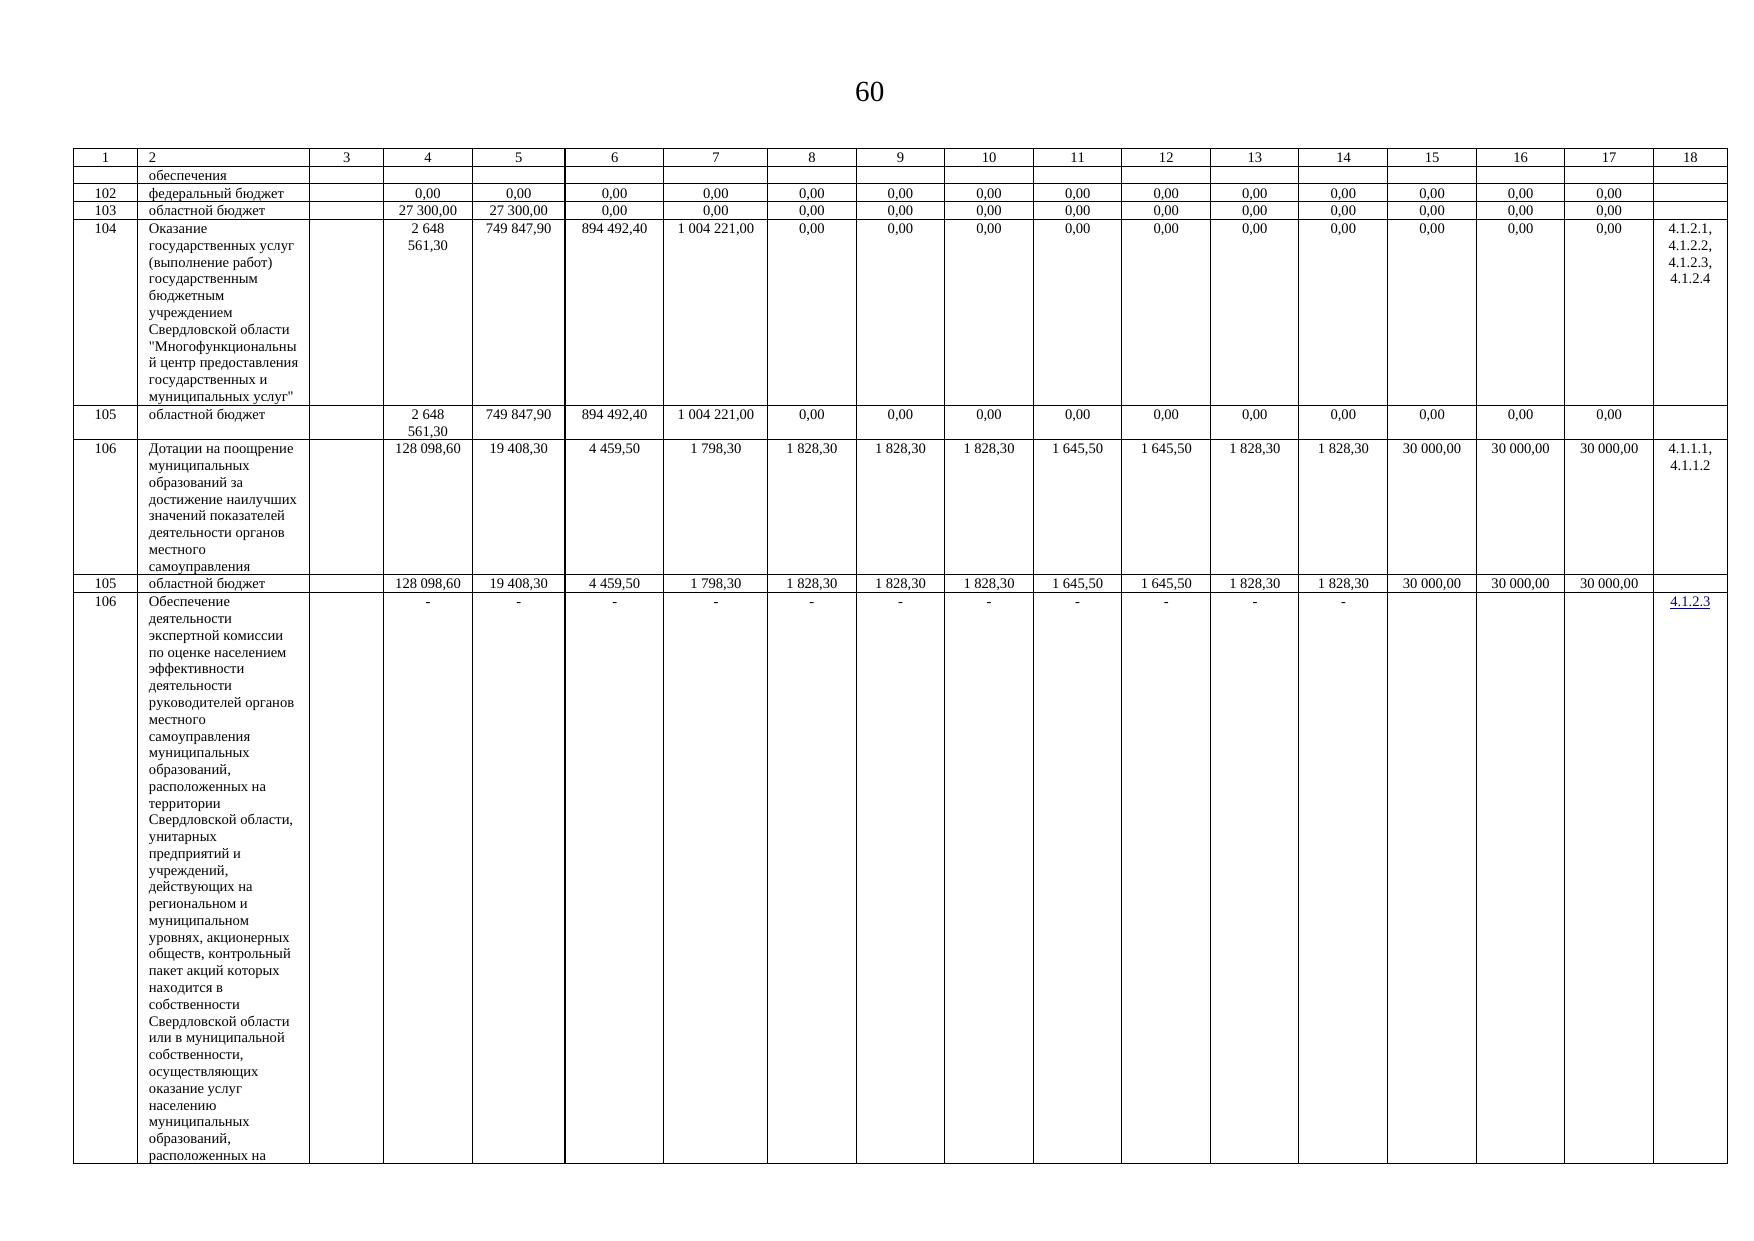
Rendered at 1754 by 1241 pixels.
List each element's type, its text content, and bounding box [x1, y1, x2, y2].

table_cell 2 648 561,30 [384, 406, 472, 439]
table_cell 1 645,50 [1122, 440, 1210, 574]
table_header 3 [310, 149, 383, 166]
table_cell областной бюджет [138, 575, 309, 592]
table_cell 106 [74, 440, 137, 574]
table_cell - [473, 593, 564, 1163]
table_cell [310, 167, 383, 183]
table_cell [1034, 167, 1121, 183]
table_cell Обеспечение деятельности экспертной комиссии по оценке населением эффективности деятельности руководителей органов местного самоуправления муниципальных образований, расположенных на территории Свердловской области, унитарных предприятий и учреждений, действующих на региональном и муниципальном уровнях, акционерных обществ, контрольный пакет акций которых находится в собственности Свердловской области или в муниципальной собственности, осуществляющих оказание услуг населению муниципальных образований, расположенных на [138, 593, 309, 1163]
table_cell 102 [74, 184, 137, 201]
table_cell 0,00 [1299, 184, 1387, 201]
table_cell федеральный бюджет [138, 184, 309, 201]
table_header 7 [664, 149, 767, 166]
table_cell 0,00 [1299, 406, 1387, 439]
table_cell 0,00 [1299, 202, 1387, 219]
table_cell - [1211, 593, 1298, 1163]
table_cell 0,00 [1388, 220, 1476, 404]
table_header 14 [1299, 149, 1387, 166]
table_cell - [664, 593, 767, 1163]
table_cell [310, 220, 383, 404]
table_cell - [1034, 593, 1121, 1163]
table_cell [74, 167, 137, 183]
table_cell [310, 575, 383, 592]
table_cell 0,00 [1211, 220, 1298, 404]
table_cell 1 828,30 [1211, 575, 1298, 592]
table_cell 0,00 [857, 184, 944, 201]
table_cell 128 098,60 [384, 575, 472, 592]
table_cell [945, 167, 1033, 183]
table_cell - [857, 593, 944, 1163]
table_cell 0,00 [1477, 220, 1564, 404]
table_cell [1654, 202, 1727, 219]
table_header 10 [945, 149, 1033, 166]
table_cell 1 004 221,00 [664, 406, 767, 439]
table_cell 106 [74, 593, 137, 1163]
table_cell 0,00 [1034, 406, 1121, 439]
table_cell [566, 167, 663, 183]
table_cell 0,00 [857, 220, 944, 404]
table_cell - [566, 593, 663, 1163]
table_cell 1 828,30 [1211, 440, 1298, 574]
table_cell 0,00 [1477, 184, 1564, 201]
table_cell [1654, 406, 1727, 439]
table_cell областной бюджет [138, 406, 309, 439]
table_cell 1 645,50 [1034, 575, 1121, 592]
table_cell 0,00 [1122, 202, 1210, 219]
table_cell 0,00 [664, 184, 767, 201]
table_cell 0,00 [945, 220, 1033, 404]
table_cell 30 000,00 [1388, 440, 1476, 574]
table_cell [1477, 593, 1564, 1163]
table_cell [1388, 593, 1476, 1163]
table_cell [310, 593, 383, 1163]
table_cell [1565, 167, 1653, 183]
table_cell 0,00 [1388, 184, 1476, 201]
table_header 18 [1654, 149, 1727, 166]
table_header 4 [384, 149, 472, 166]
table_cell [1388, 167, 1476, 183]
table_cell [1477, 167, 1564, 183]
table_cell 105 [74, 406, 137, 439]
table_cell 1 798,30 [664, 440, 767, 574]
table_cell [1654, 575, 1727, 592]
table_cell Оказание государственных услуг (выполнение работ) государственным бюджетным учреждением Свердловской области "Многофункциональный центр предоставления государственных и муниципальных услуг" [138, 220, 309, 404]
table_header 1 [74, 149, 137, 166]
table_cell [1299, 167, 1387, 183]
table_cell 0,00 [1034, 220, 1121, 404]
table_cell 1 828,30 [768, 440, 856, 574]
table_cell 0,00 [945, 406, 1033, 439]
table_header 11 [1034, 149, 1121, 166]
table_cell 30 000,00 [1388, 575, 1476, 592]
table_cell 30 000,00 [1477, 440, 1564, 574]
table_header 12 [1122, 149, 1210, 166]
table_cell [310, 184, 383, 201]
table_cell - [384, 593, 472, 1163]
table_cell [1654, 167, 1727, 183]
table_cell 4 459,50 [566, 575, 663, 592]
table_cell 0,00 [1477, 406, 1564, 439]
table_cell 4 459,50 [566, 440, 663, 574]
table_cell 0,00 [1565, 202, 1653, 219]
table_cell 749 847,90 [473, 406, 564, 439]
table_cell 1 004 221,00 [664, 220, 767, 404]
table_cell 0,00 [1388, 406, 1476, 439]
table_cell [473, 167, 564, 183]
table_cell 0,00 [1211, 184, 1298, 201]
table_cell 1 798,30 [664, 575, 767, 592]
table_cell 105 [74, 575, 137, 592]
table_cell - [1122, 593, 1210, 1163]
table_cell [1122, 167, 1210, 183]
table_header 9 [857, 149, 944, 166]
table_header 16 [1477, 149, 1564, 166]
table_cell - [945, 593, 1033, 1163]
table_cell 0,00 [1122, 220, 1210, 404]
table_cell [1211, 167, 1298, 183]
table_cell 0,00 [1565, 406, 1653, 439]
table_cell 0,00 [1211, 406, 1298, 439]
table_cell [384, 167, 472, 183]
table_cell 0,00 [473, 184, 564, 201]
table_cell [310, 202, 383, 219]
table_cell 30 000,00 [1565, 575, 1653, 592]
table_cell [664, 167, 767, 183]
table_cell 27 300,00 [473, 202, 564, 219]
table_cell 0,00 [1565, 220, 1653, 404]
table_cell 4.1.2.1, 4.1.2.2, 4.1.2.3, 4.1.2.4 [1654, 220, 1727, 404]
table_cell 749 847,90 [473, 220, 564, 404]
table_cell 0,00 [1211, 202, 1298, 219]
table_cell - [1299, 593, 1387, 1163]
table_cell [1654, 184, 1727, 201]
table_cell 0,00 [945, 184, 1033, 201]
table_cell 128 098,60 [384, 440, 472, 574]
table_header 6 [566, 149, 663, 166]
table_header 8 [768, 149, 856, 166]
table_cell 0,00 [945, 202, 1033, 219]
table_cell 27 300,00 [384, 202, 472, 219]
table_cell 0,00 [1122, 184, 1210, 201]
table_cell 0,00 [1299, 220, 1387, 404]
table_cell 1 828,30 [1299, 575, 1387, 592]
table_cell 1 828,30 [857, 575, 944, 592]
table_cell Дотации на поощрение муниципальных образований за достижение наилучших значений показателей деятельности органов местного самоуправления [138, 440, 309, 574]
table_cell 2 648 561,30 [384, 220, 472, 404]
table_cell 103 [74, 202, 137, 219]
table_cell - [768, 593, 856, 1163]
table_cell [857, 167, 944, 183]
table_cell 1 645,50 [1034, 440, 1121, 574]
table_cell 1 828,30 [945, 575, 1033, 592]
table_cell 0,00 [768, 406, 856, 439]
table_cell 0,00 [857, 406, 944, 439]
table_cell [310, 406, 383, 439]
table_header 15 [1388, 149, 1476, 166]
table_cell 19 408,30 [473, 440, 564, 574]
table_cell [310, 440, 383, 574]
table_cell 0,00 [1565, 184, 1653, 201]
table_cell 19 408,30 [473, 575, 564, 592]
table_cell 1 828,30 [768, 575, 856, 592]
table_cell 0,00 [384, 184, 472, 201]
table_cell обеспечения [138, 167, 309, 183]
table_cell 1 828,30 [857, 440, 944, 574]
table_cell 0,00 [1122, 406, 1210, 439]
table_cell 30 000,00 [1477, 575, 1564, 592]
table_cell 0,00 [1477, 202, 1564, 219]
table_cell 1 828,30 [945, 440, 1033, 574]
table_cell 1 828,30 [1299, 440, 1387, 574]
table_cell 0,00 [857, 202, 944, 219]
table_header 5 [473, 149, 564, 166]
table_cell 0,00 [664, 202, 767, 219]
table_cell [768, 167, 856, 183]
table_cell 0,00 [566, 184, 663, 201]
table_cell 0,00 [768, 184, 856, 201]
table_cell 0,00 [1388, 202, 1476, 219]
table_cell [1565, 593, 1653, 1163]
table_cell 894 492,40 [566, 406, 663, 439]
table_cell 0,00 [768, 202, 856, 219]
table_cell 1 645,50 [1122, 575, 1210, 592]
table_cell 0,00 [1034, 184, 1121, 201]
table_cell 4.1.2.3 [1654, 593, 1727, 1163]
table_cell 0,00 [566, 202, 663, 219]
table_cell 0,00 [768, 220, 856, 404]
table_cell 4.1.1.1, 4.1.1.2 [1654, 440, 1727, 574]
table_cell областной бюджет [138, 202, 309, 219]
table_cell 30 000,00 [1565, 440, 1653, 574]
table_header 2 [138, 149, 309, 166]
table_header 17 [1565, 149, 1653, 166]
table_cell 104 [74, 220, 137, 404]
table_header 13 [1211, 149, 1298, 166]
table_cell 894 492,40 [566, 220, 663, 404]
table_cell 0,00 [1034, 202, 1121, 219]
